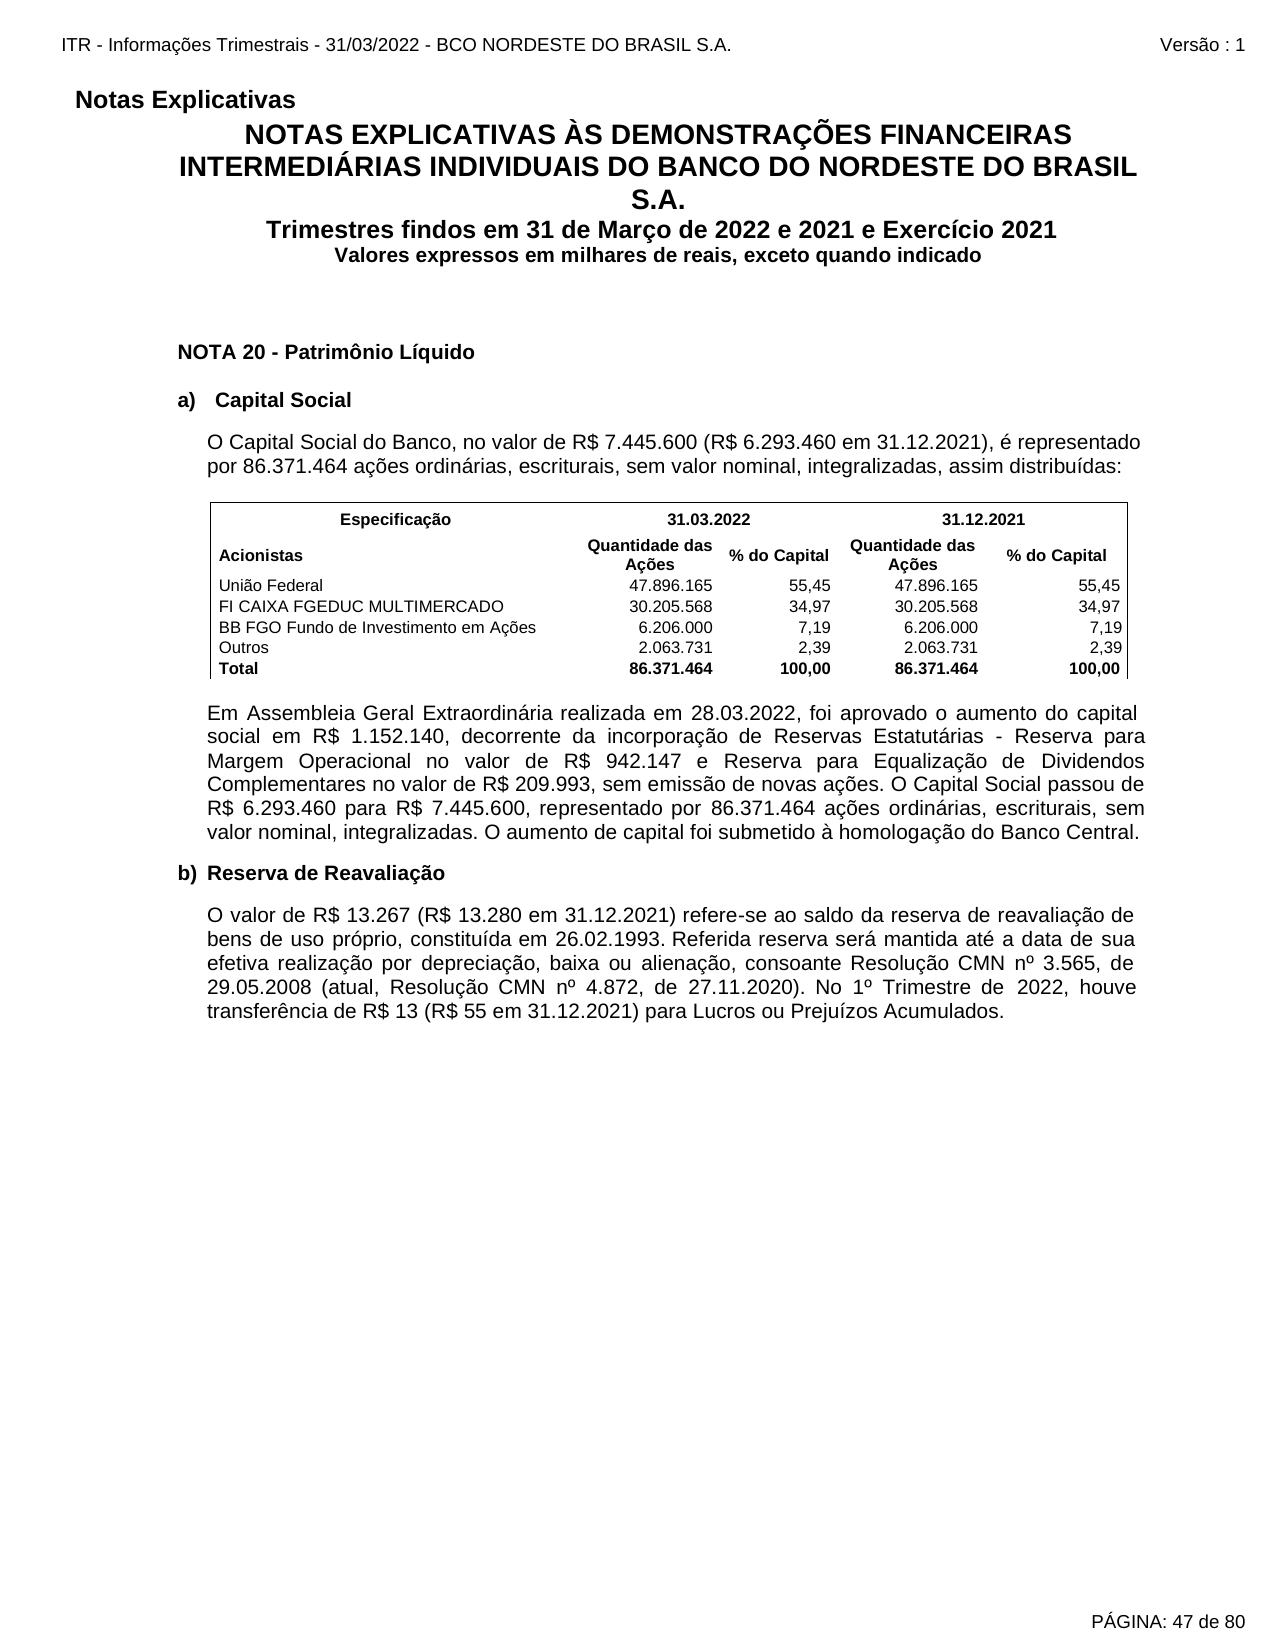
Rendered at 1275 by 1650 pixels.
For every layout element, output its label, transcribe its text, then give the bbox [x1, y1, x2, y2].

text b) Reserva de Reavaliação [175, 860, 1142, 884]
text Ações [620, 555, 679, 574]
text % do Capital [1006, 546, 1128, 565]
text 31.12.2021 [937, 509, 1029, 528]
text BB FGO Fundo de Investimento em Ações [218, 617, 578, 637]
text 100,00 [1069, 659, 1128, 678]
text por 86.371.464 ações ordinárias, escriturais, sem valor nominal, integralizadas, assim distribuídas: [205, 454, 1138, 478]
text 31.03.2022 [662, 509, 755, 528]
text bens de uso próprio, constituída em 26.02.1993. Referida reserva será mantida até a data de sua efetiva realização por depreciação, baixa ou alienação, consoante Resolução CMN nº 3.565, de [207, 927, 1139, 975]
text NOTAS EXPLICATIVAS ÀS DEMONSTRAÇÕES FINANCEIRAS INTERMEDIÁRIAS INDIVIDUAIS DO BANCO DO NORDESTE DO BRASIL S.A. [176, 118, 1138, 215]
text Especificação [335, 509, 455, 528]
text Em Assembleia Geral Extraordinária realizada em 28.03.2022, foi aprovado o aumento do capital [207, 702, 1142, 725]
text 29.05.2008 (atual, Resolução CMN nº 4.872, de 27.11.2020). No 1º Trimestre de [207, 976, 1008, 999]
text 34,97 [1078, 597, 1128, 616]
text O Capital Social do Banco, no valor de R$ 7.445.600 (R$ 6.293.460 em 31.12.2021), é representado [207, 431, 1138, 454]
text 47.896.165 [629, 576, 720, 595]
text 7,19 [986, 617, 1122, 637]
text % do Capital [729, 546, 838, 565]
text Valores expressos em milhares de reais, exceto quando indicado [330, 244, 985, 268]
text Outros [218, 638, 578, 657]
text ITR - Informações Trimestrais - 31/03/2022 - BCO NORDESTE DO BRASIL S.A. [61, 35, 734, 56]
text 47.896.165 [894, 576, 986, 595]
text social em R$ 1.152.140, decorrente da incorporação de Reservas Estatutárias - Reserva para Margem Operacional no valor de R$ 942.147 e Reserva para Equalização de Dividendos Complementares no valor de R$ 209.993, sem emissão de novas ações. O Capital Social passou de R$ 6.293.460 para R$ 7.445.600, representado por 86.371.464 ações ordinárias, escriturais, sem valor nominal, integralizadas. O aumento de capital foi submetido à homologação do Banco Central. [207, 725, 1142, 844]
text Total [218, 659, 578, 678]
text Quantidade das [583, 536, 717, 555]
text PÁGINA: 47 de 80 [1091, 1612, 1248, 1633]
text O valor de R$ 13.267 (R$ 13.280 em 31.12.2021) refere-se ao saldo da reserva de reavaliação de [207, 904, 1139, 927]
text 2.063.731 [904, 638, 986, 657]
text 6.206.000 [904, 617, 986, 637]
text 2,39 [986, 638, 1122, 657]
text Trimestres findos em 31 de Março de 2022 e 2021 e Exercício 2021 [263, 215, 1060, 244]
text 7,19 [798, 617, 838, 637]
text 30.205.568 [894, 597, 986, 616]
text 34,97 [789, 597, 838, 616]
text 86.371.464 [629, 659, 720, 678]
text 2022, [1017, 976, 1071, 999]
text 100,00 [780, 659, 838, 678]
text Versão : 1 [1160, 35, 1248, 56]
text 86.371.464 [894, 659, 986, 678]
text Notas Explicativas [73, 86, 1138, 114]
text União Federal [218, 576, 578, 595]
text 2,39 [798, 638, 838, 657]
text transferência de R$ 13 (R$ 55 em 31.12.2021) para Lucros ou Prejuízos Acumulados. [205, 999, 1008, 1023]
text 30.205.568 [629, 597, 720, 616]
text Quantidade das [845, 536, 980, 555]
text Acionistas [218, 546, 578, 565]
text Ações [883, 555, 942, 574]
text 55,45 [1078, 576, 1128, 595]
text NOTA 20 - Patrimônio Líquido [177, 340, 475, 364]
text 6.206.000 [638, 617, 720, 637]
text houve [1079, 976, 1138, 999]
text 55,45 [789, 576, 838, 595]
text 2.063.731 [638, 638, 720, 657]
text FI CAIXA FGEDUC MULTIMERCADO [218, 597, 578, 616]
text a) Capital Social [177, 388, 353, 412]
